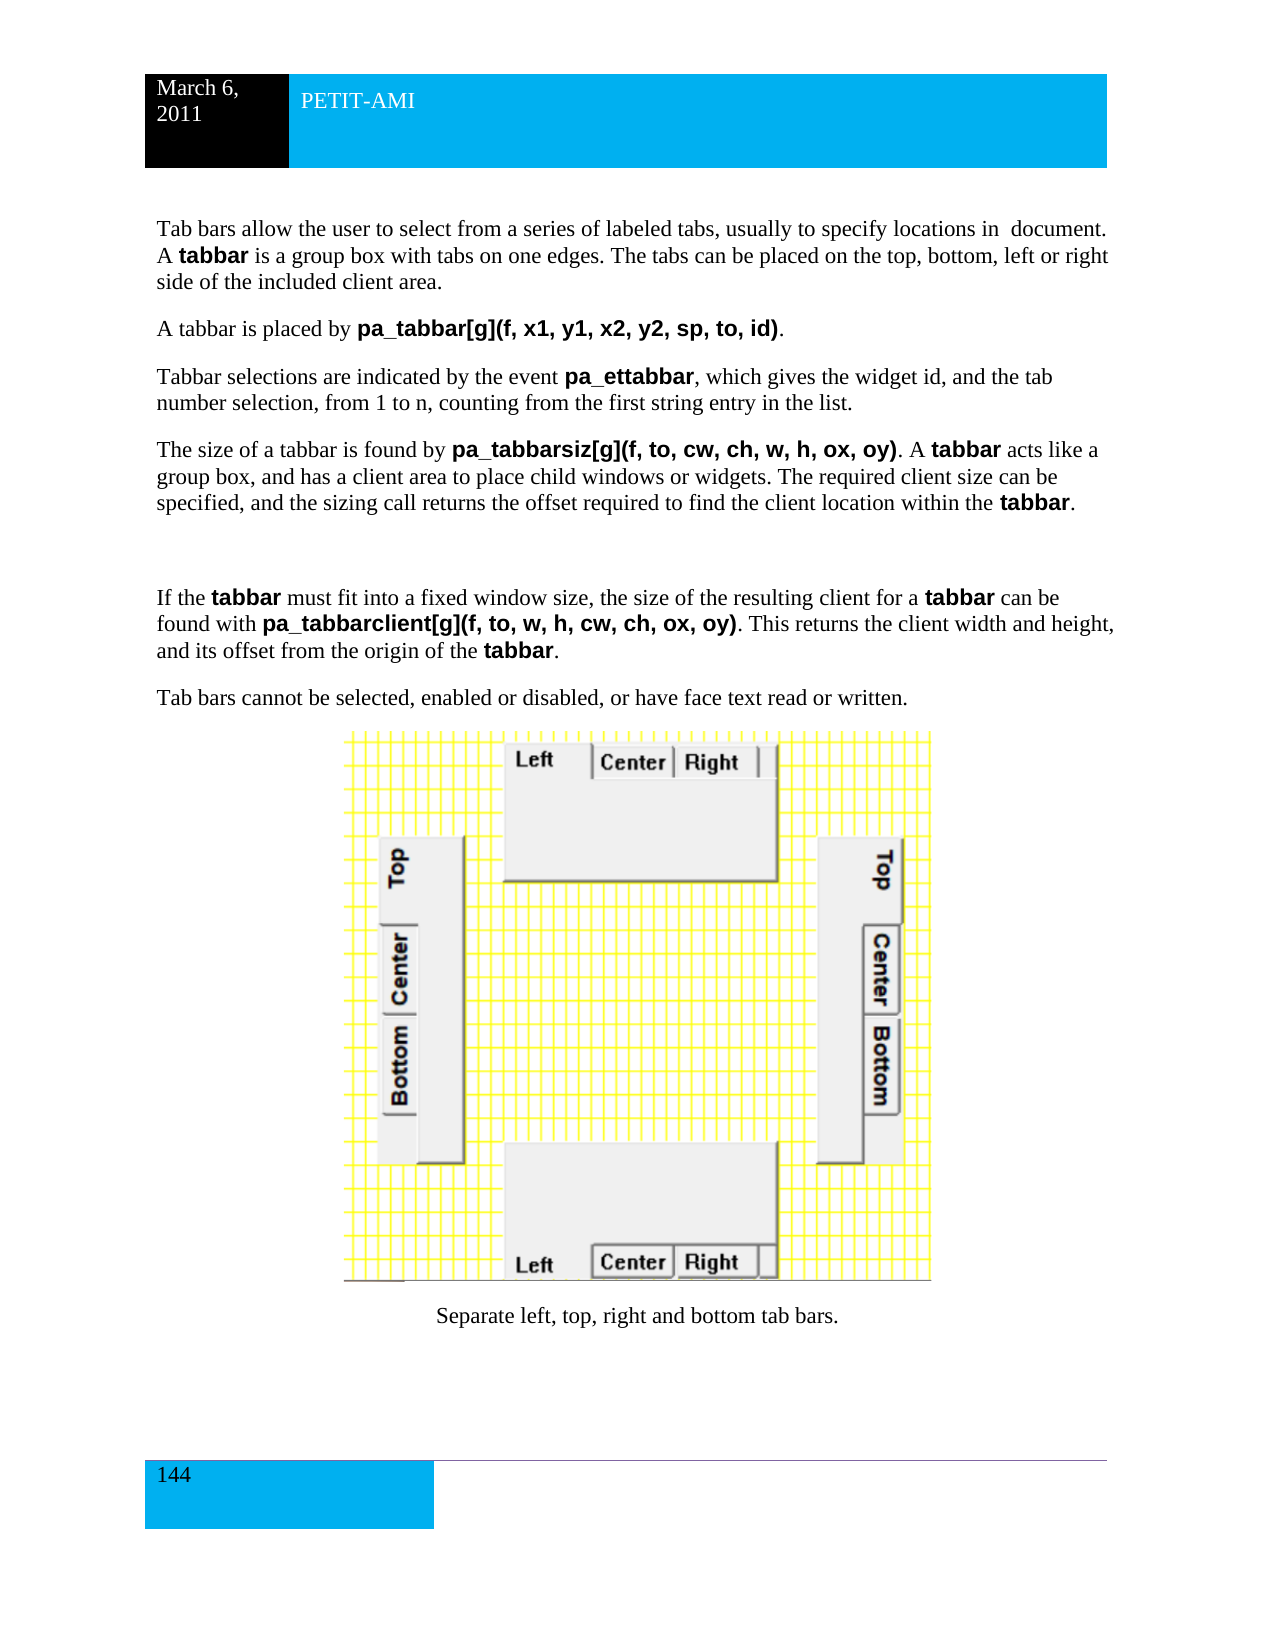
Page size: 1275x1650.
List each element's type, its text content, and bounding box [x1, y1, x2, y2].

text The size of a tabbar is found by pa_tabbarsiz[g](f, to, cw, ch, w, h, ox, oy). A tabbar acts like a group box, and has a client area to place child windows or widgets. The required client size can be specified, and the sizing call returns the offset required to find the client location within the tabbar. [156, 436, 1118, 516]
text Separate left, top, right and bottom tab bars. [156, 1302, 1118, 1329]
text If the tabbar must fit into a fixed window size, the size of the resulting client for a tabbar can be found with pa_tabbarclient[g](f, to, w, h, cw, ch, ox, oy). This returns the client width and height, and its offset from the origin of the tabbar. [156, 584, 1118, 663]
text A tabbar is placed by pa_tabbar[g](f, x1, y1, x2, y2, sp, to, id). [156, 315, 1118, 342]
text Tab bars cannot be selected, enabled or disabled, or have face text read or written. [156, 684, 1118, 710]
picture [343, 731, 932, 1282]
text Tab bars allow the user to select from a series of labeled tabs, usually to specify locations in document. A tabbar is a group box with tabs on one edges. The tabs can be placed on the top, bottom, left or right side of the included client area. [156, 215, 1118, 294]
text Tabbar selections are indicated by the event pa_ettabbar, which gives the widget id, and the tab number selection, from 1 to n, counting from the first string entry in the list. [156, 363, 1118, 416]
